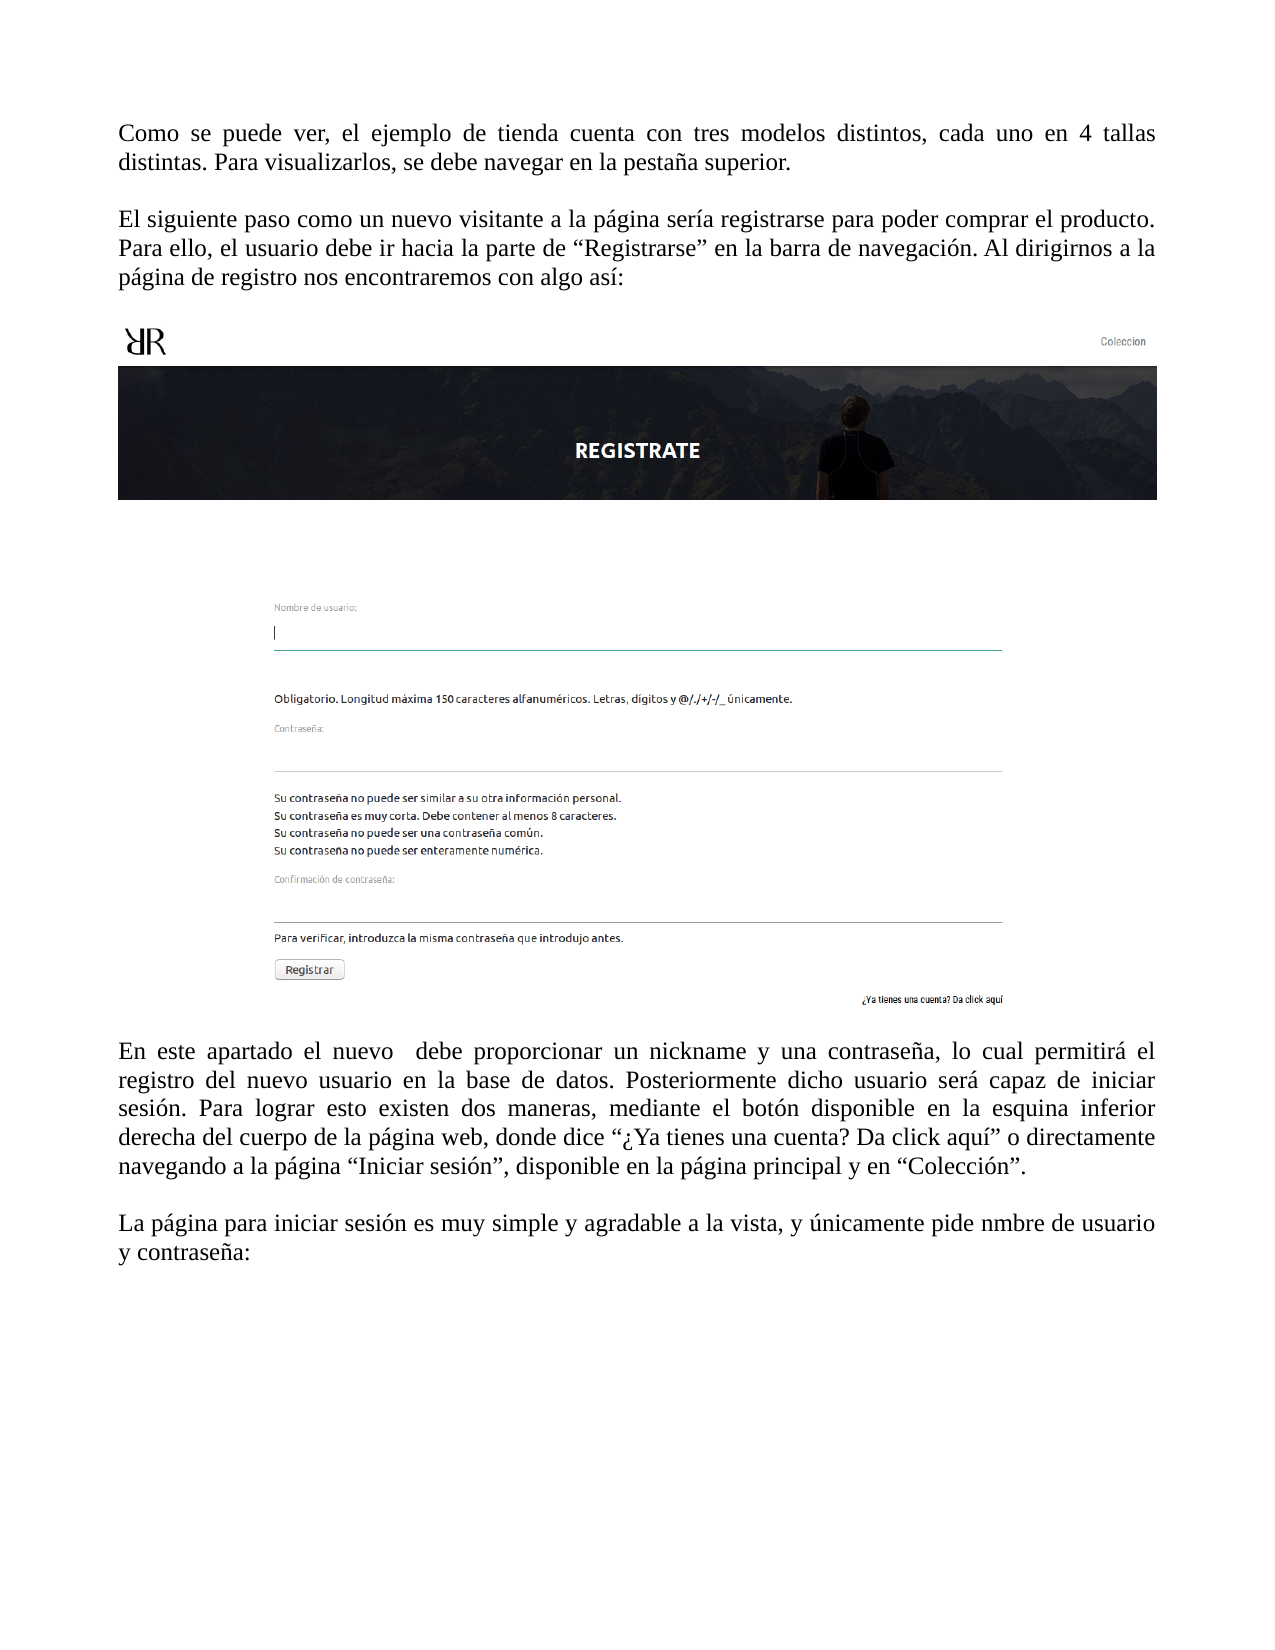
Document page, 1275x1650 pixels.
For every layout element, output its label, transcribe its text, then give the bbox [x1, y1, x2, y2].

text El siguiente paso como un nuevo visitante a la página sería registrarse para poder comprar el producto. Para ello, el usuario debe ir hacia la parte de “Registrarse” en la barra de navegación. Al dirigirnos a la página de registro nos encontraremos con algo así: [118, 204, 1157, 291]
text Como se puede ver, el ejemplo de tienda cuenta con tres modelos distintos, cada uno en 4 tallas distintas. Para visualizarlos, se debe navegar en la pestaña superior. [118, 118, 1157, 176]
text En este apartado el nuevo debe proporcionar un nickname y una contraseña, lo cual permitirá el registro del nuevo usuario en la base de datos. Posteriormente dicho usuario será capaz de iniciar sesión. Para lograr esto existen dos maneras, mediante el botón disponible en la esquina inferior derecha del cuerpo de la página web, donde dice “¿Ya tienes una cuenta? Da click aquí” o directamente navegando a la página “Iniciar sesión”, disponible en la página principal y en “Colección”. [118, 1036, 1157, 1180]
picture [118, 319, 1157, 659]
text La página para iniciar sesión es muy simple y agradable a la vista, y únicamente pide nmbre de usuario y contraseña: [118, 1208, 1157, 1266]
picture [118, 687, 1157, 1008]
